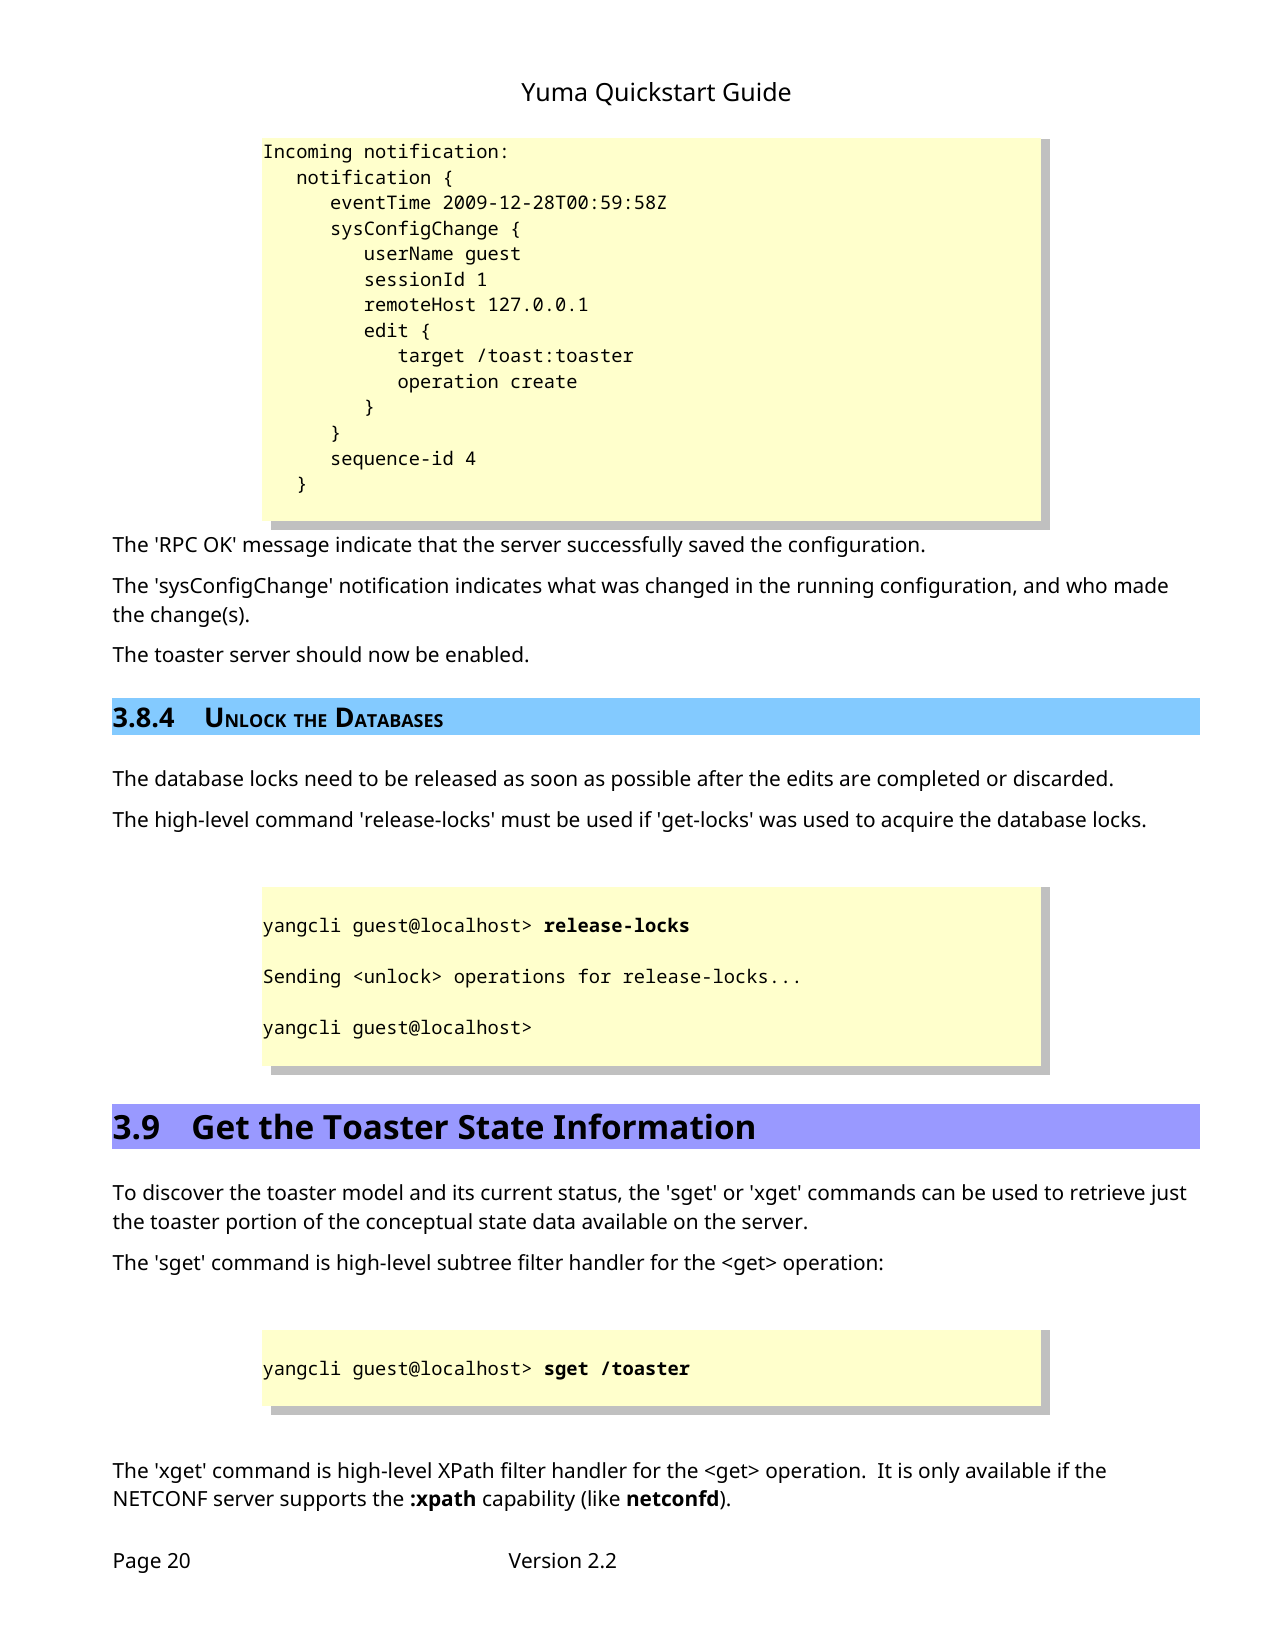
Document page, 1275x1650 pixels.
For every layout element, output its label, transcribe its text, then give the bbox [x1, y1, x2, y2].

text The database locks need to be released as soon as possible after the edits are completed or discarded. [112, 764, 1200, 793]
text sessionId 1 [262, 266, 1041, 292]
text The toaster server should now be enabled. [112, 641, 1200, 669]
text eventTime 2009-12-28T00:59:58Z [262, 189, 1041, 215]
text } [262, 470, 1041, 496]
text The high-level command 'release-locks' must be used if 'get-locks' was used to acquire the database locks. [112, 805, 1200, 834]
text sequence-id 4 [262, 445, 1041, 470]
text edit { [262, 317, 1041, 343]
text } [262, 419, 1041, 445]
subtitle Get the Toaster State Information [112, 1104, 1200, 1149]
text notification { [262, 164, 1041, 189]
text The 'RPC OK' message indicate that the server successfully saved the configuration. [112, 530, 1200, 559]
text To discover the toaster model and its current status, the 'sget' or 'xget' commands can be used to retrieve just the toaster portion of the conceptual state data available on the server. [112, 1178, 1200, 1235]
text userName guest [262, 241, 1041, 266]
text remoteHost 127.0.0.1 [262, 292, 1041, 317]
text } [262, 394, 1041, 419]
text Incoming notification: [262, 138, 1041, 164]
text yangcli guest@localhost> [262, 1015, 1041, 1040]
text yangcli guest@localhost> sget /toaster [262, 1355, 1041, 1381]
subtitle Unlock the Databases [112, 698, 1200, 735]
text sysConfigChange { [262, 215, 1041, 241]
text yangcli guest@localhost> release-locks [262, 913, 1041, 938]
text The 'xget' command is high-level XPath filter handler for the <get> operation. It is only available if the NETCONF server supports the :xpath capability (like netconfd). [112, 1456, 1200, 1513]
text operation create [262, 368, 1041, 394]
text Sending <unlock> operations for release-locks... [262, 964, 1041, 989]
text target /toast:toaster [262, 343, 1041, 368]
text The 'sget' command is high-level subtree filter handler for the <get> operation: [112, 1248, 1200, 1276]
text The 'sysConfigChange' notification indicates what was changed in the running configuration, and who made the change(s). [112, 571, 1200, 628]
